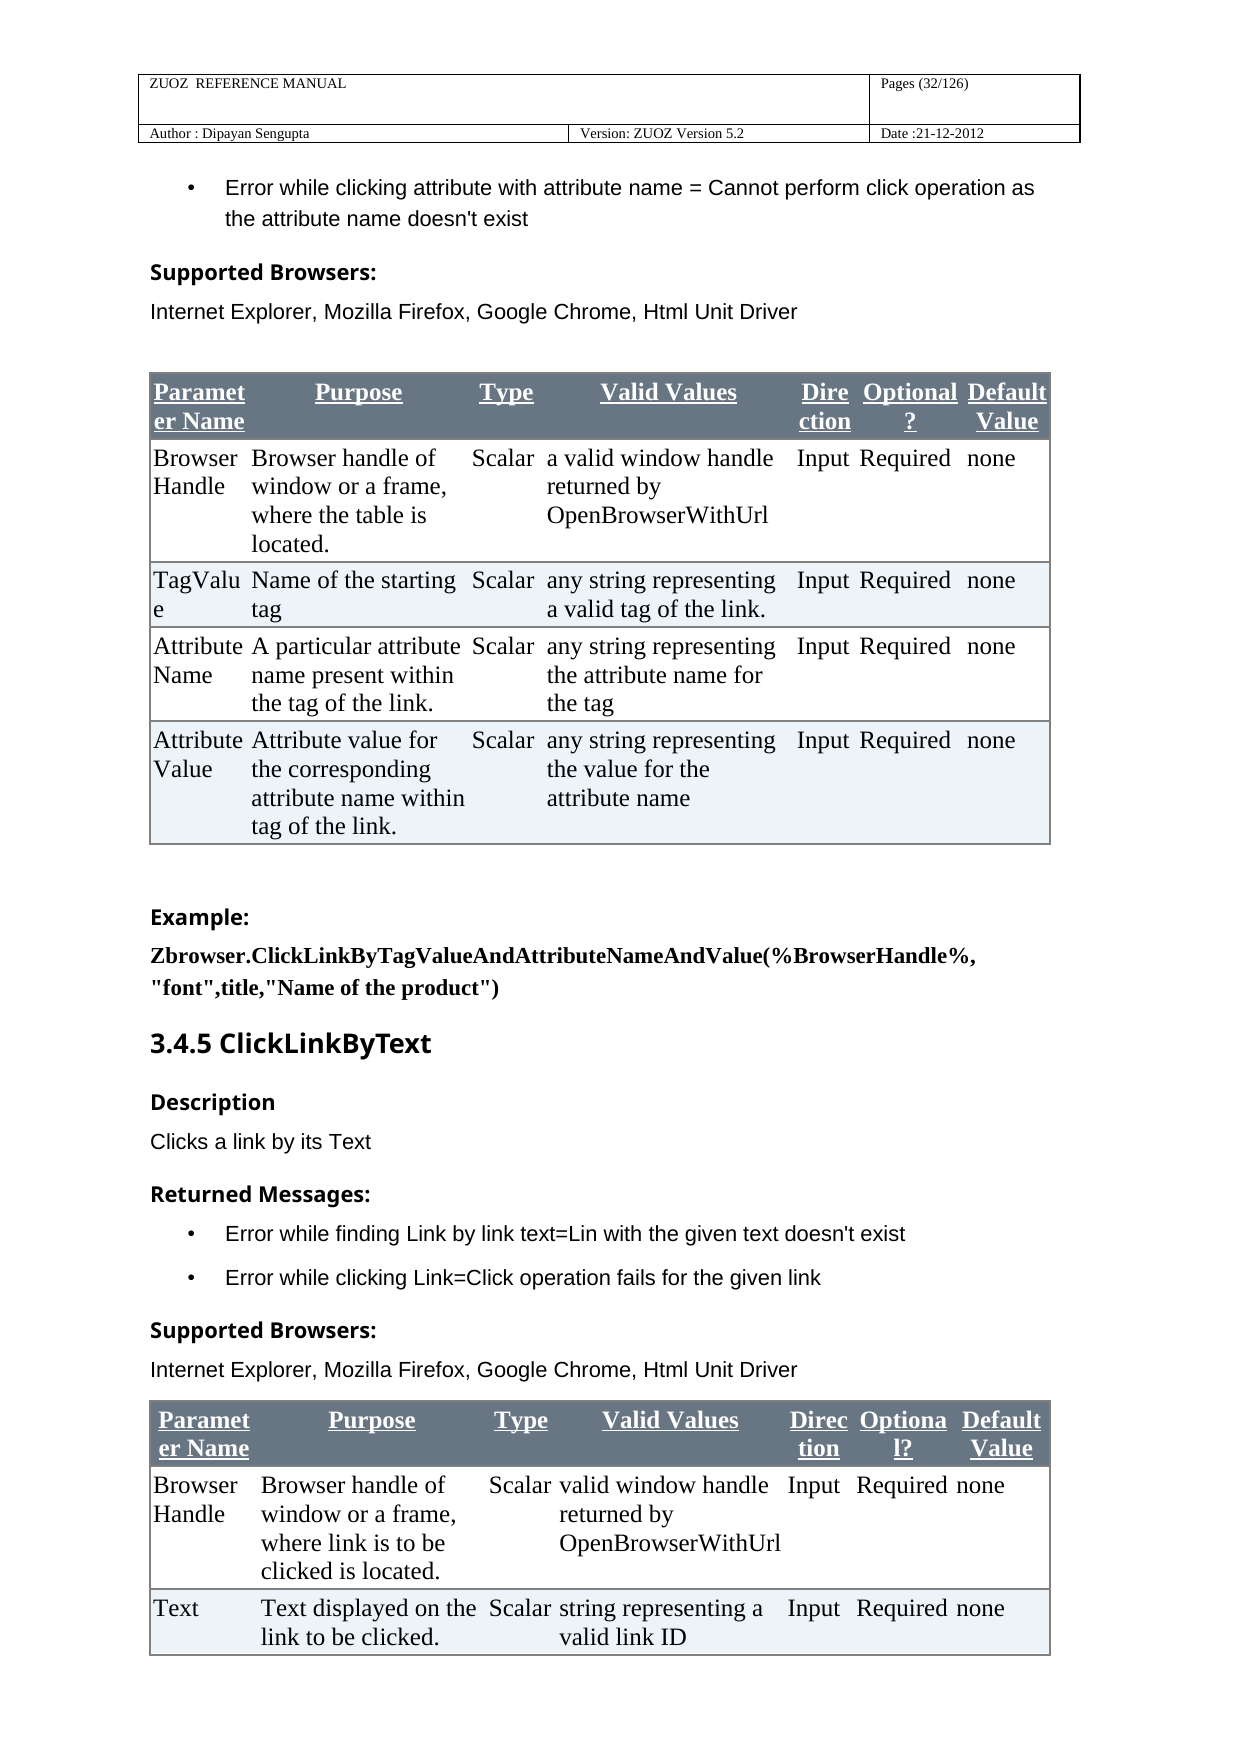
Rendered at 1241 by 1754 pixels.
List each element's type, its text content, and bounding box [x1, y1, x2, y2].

subtitle Description [150, 1087, 1050, 1117]
table_cell Input [784, 1590, 853, 1653]
table_cell Required [856, 563, 964, 626]
subtitle Supported Browsers: [150, 256, 1050, 286]
table_cell Required [853, 1590, 953, 1653]
list Error while clicking Link=Click operation fails for the given link [187, 1259, 1050, 1290]
text Clicks a link by its Text [150, 1123, 1050, 1154]
table_cell Required [853, 1467, 953, 1588]
text Internet Explorer, Mozilla Firefox, Google Chrome, Html Unit Driver [150, 1351, 1050, 1382]
table_cell none [964, 440, 1049, 561]
table_header Direction [784, 1402, 853, 1465]
subtitle Example: [150, 901, 1050, 931]
list Error while finding Link by link text=Lin with the given text doesn't exist [187, 1215, 1050, 1246]
table_cell AttributeValue [151, 722, 248, 843]
table_header Purpose [258, 1402, 486, 1465]
subtitle Returned Messages: [150, 1179, 1050, 1209]
table_header Parameter Name [151, 1402, 258, 1465]
table_header Valid Values [556, 1402, 784, 1465]
table_header Type [469, 374, 544, 438]
table_cell Scalar [486, 1590, 556, 1653]
table_cell none [953, 1467, 1049, 1588]
list Error while clicking attribute with attribute name = Cannot perform click operation as the attribute name doesn't exist [187, 169, 1050, 231]
table_cell Input [794, 628, 856, 720]
table_cell none [964, 628, 1049, 720]
table_cell any string representing the value for the attribute name [544, 722, 794, 843]
table_cell A particular attribute name present within the tag of the link. [248, 628, 469, 720]
table_cell Input [794, 440, 856, 561]
table_cell Browser handle of window or a frame, where link is to be clicked is located. [258, 1467, 486, 1588]
table_header Optional? [853, 1402, 953, 1465]
table_cell Text displayed on the link to be clicked. [258, 1590, 486, 1653]
table_cell Input [784, 1467, 853, 1588]
table_header Type [486, 1402, 556, 1465]
table_cell Attribute value for the corresponding attribute name within tag of the link. [248, 722, 469, 843]
subtitle Supported Browsers: [150, 1315, 1050, 1345]
table_cell BrowserHandle [151, 1467, 258, 1588]
table_cell none [964, 563, 1049, 626]
table_cell Scalar [469, 563, 544, 626]
table_cell valid window handle returned by OpenBrowserWithUrl [556, 1467, 784, 1588]
table_header Purpose [248, 374, 469, 438]
text Zbrowser.ClickLinkByTagValueAndAttributeNameAndValue(%BrowserHandle%, "font",title,"Name of the product") [150, 937, 1050, 1000]
table_cell Browser handle of window or a frame, where the table is located. [248, 440, 469, 561]
table_cell any string representing the attribute name for the tag [544, 628, 794, 720]
table_cell Scalar [486, 1467, 556, 1588]
table_header Optional? [856, 374, 964, 438]
table_cell none [953, 1590, 1049, 1653]
table_cell Required [856, 628, 964, 720]
table_cell Text [151, 1590, 258, 1653]
table_cell Scalar [469, 722, 544, 843]
table_header Parameter Name [151, 374, 248, 438]
table_cell none [964, 722, 1049, 843]
table_cell Input [794, 563, 856, 626]
table_header Default Value [964, 374, 1049, 438]
table_cell BrowserHandle [151, 440, 248, 561]
table_header Valid Values [544, 374, 794, 438]
text Internet Explorer, Mozilla Firefox, Google Chrome, Html Unit Driver [150, 292, 1050, 324]
table_cell TagValue [151, 563, 248, 626]
table_cell Name of the starting tag [248, 563, 469, 626]
table_header Direction [794, 374, 856, 438]
table_header Default Value [953, 1402, 1049, 1465]
table_cell any string representing a valid tag of the link. [544, 563, 794, 626]
table_cell a valid window handle returned by OpenBrowserWithUrl [544, 440, 794, 561]
table_cell Required [856, 722, 964, 843]
table_cell Required [856, 440, 964, 561]
subtitle 3.4.5 ClickLinkByText [150, 1025, 1050, 1062]
table_cell Scalar [469, 628, 544, 720]
table_cell string representing a valid link ID [556, 1590, 784, 1653]
table_cell AttributeName [151, 628, 248, 720]
table_cell Input [794, 722, 856, 843]
table_cell Scalar [469, 440, 544, 561]
